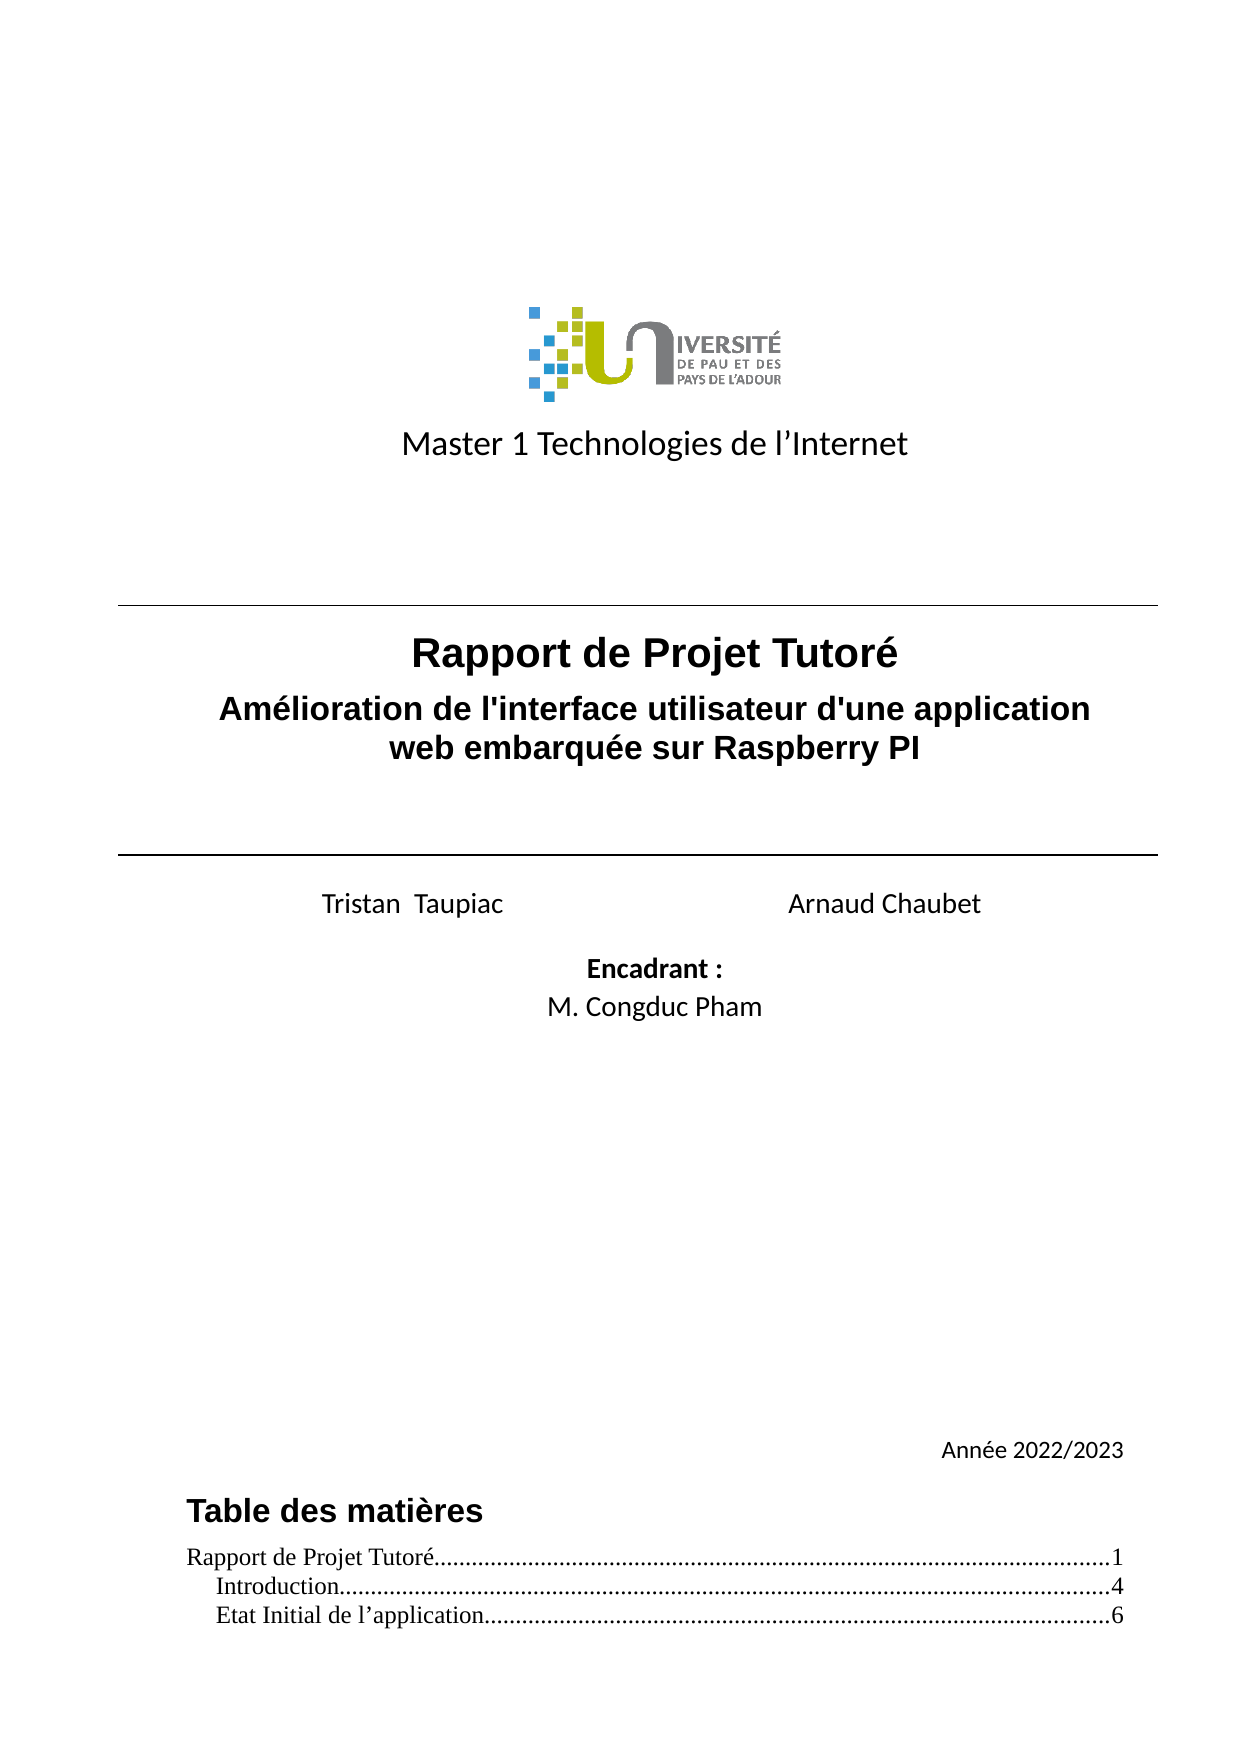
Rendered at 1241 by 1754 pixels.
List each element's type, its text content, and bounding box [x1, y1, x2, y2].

subtitle Rapport de Projet Tutoré [186, 629, 1123, 677]
text Master 1 Technologies de l’Internet [186, 421, 1123, 464]
picture [529, 307, 781, 402]
text Rapport de Projet Tutoré 1 [186, 1542, 1123, 1571]
subtitle Table des matières [186, 1491, 1123, 1530]
text Amélioration de l'interface utilisateur d'une application web embarquée sur Raspberry PI [186, 689, 1123, 767]
text Année 2022/2023 [186, 1434, 1123, 1464]
text Tristan Taupiac Arnaud Chaubet [186, 885, 1123, 920]
text M. Congduc Pham [186, 988, 1123, 1023]
text Etat Initial de l’application 6 [216, 1600, 1123, 1628]
text Introduction 4 [216, 1571, 1123, 1600]
text Encadrant : [186, 950, 1123, 986]
